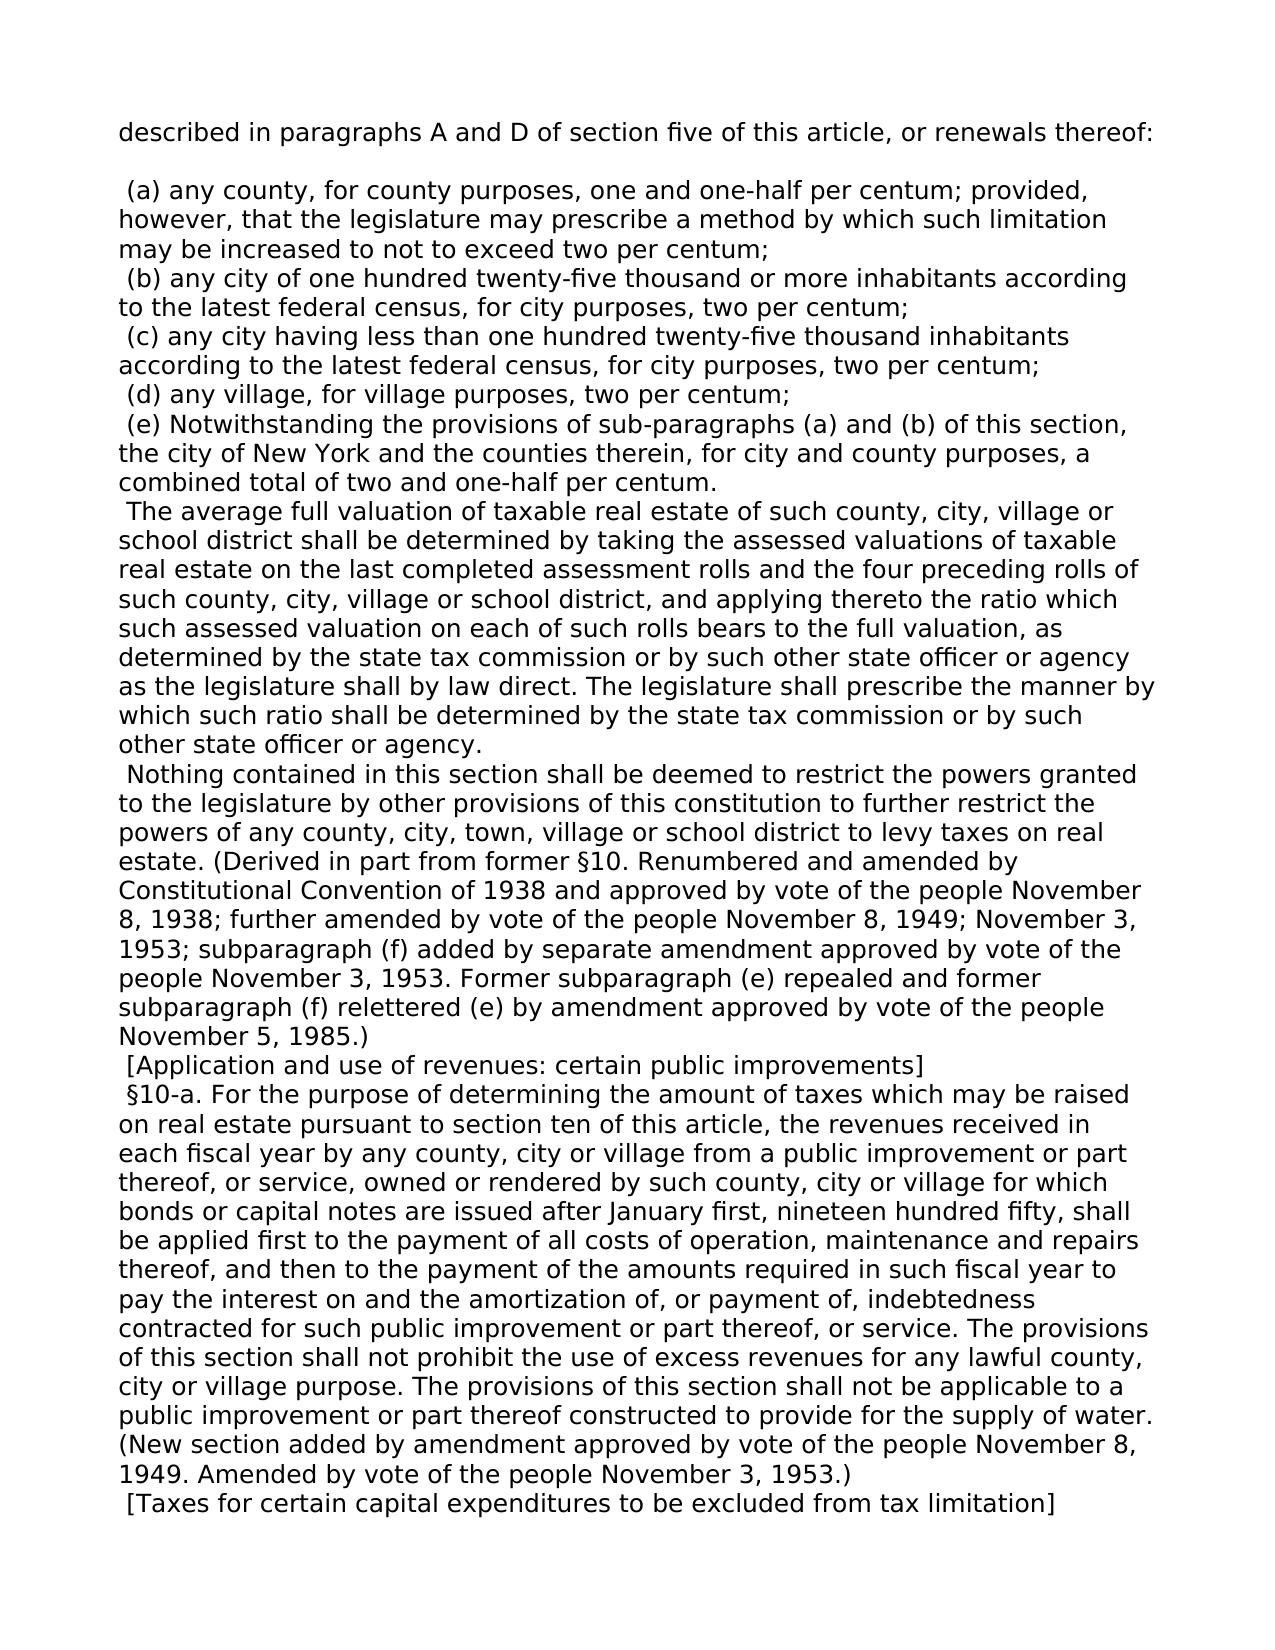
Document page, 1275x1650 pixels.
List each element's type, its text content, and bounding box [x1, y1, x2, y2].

text described in paragraphs A and D of section five of this article, or renewals thereof: (a) any county, for county purposes, one and one-half per centum; provided, however, that the legislature may prescribe a method by which such limitation may be increased to not to exceed two per centum; (b) any city of one hundred twenty-five thousand or more inhabitants according to the latest federal census, for city purposes, two per centum; (c) any city having less than one hundred twenty-five thousand inhabitants according to the latest federal census, for city purposes, two per centum; (d) any village, for village purposes, two per centum; (e) Notwithstanding the provisions of sub-paragraphs (a) and (b) of this section, the city of New York and the counties therein, for city and county purposes, a combined total of two and one-half per centum. The average full valuation of taxable real estate of such county, city, village or school district shall be determined by taking the assessed valuations of taxable real estate on the last completed assessment rolls and the four preceding rolls of such county, city, village or school district, and applying thereto the ratio which such assessed valuation on each of such rolls bears to the full valuation, as determined by the state tax commission or by such other state officer or agency as the legislature shall by law direct. The legislature shall prescribe the manner by which such ratio shall be determined by the state tax commission or by such other state officer or agency. Nothing contained in this section shall be deemed to restrict the powers granted to the legislature by other provisions of this constitution to further restrict the powers of any county, city, town, village or school district to levy taxes on real estate. (Derived in part from former §10. Renumbered and amended by Constitutional Convention of 1938 and approved by vote of the people November 8, 1938; further amended by vote of the people November 8, 1949; November 3, 1953; subparagraph (f) added by separate amendment approved by vote of the people November 3, 1953. Former subparagraph (e) repealed and former subparagraph (f) relettered (e) by amendment approved by vote of the people November 5, 1985.) [Application and use of revenues: certain public improvements] §10-a. For the purpose of determining the amount of taxes which may be raised on real estate pursuant to section ten of this article, the revenues received in each fiscal year by any county, city or village from a public improvement or part thereof, or service, owned or rendered by such county, city or village for which bonds or capital notes are issued after January first, nineteen hundred fifty, shall be applied first to the payment of all costs of operation, maintenance and repairs thereof, and then to the payment of the amounts required in such fiscal year to pay the interest on and the amortization of, or payment of, indebtedness contracted for such public improvement or part thereof, or service. The provisions of this section shall not prohibit the use of excess revenues for any lawful county, city or village purpose. The provisions of this section shall not be applicable to a public improvement or part thereof constructed to provide for the supply of water. (New section added by amendment approved by vote of the people November 8, 1949. Amended by vote of the people November 3, 1953.) [Taxes for certain capital expenditures to be excluded from tax limitation] [118, 118, 1157, 1518]
